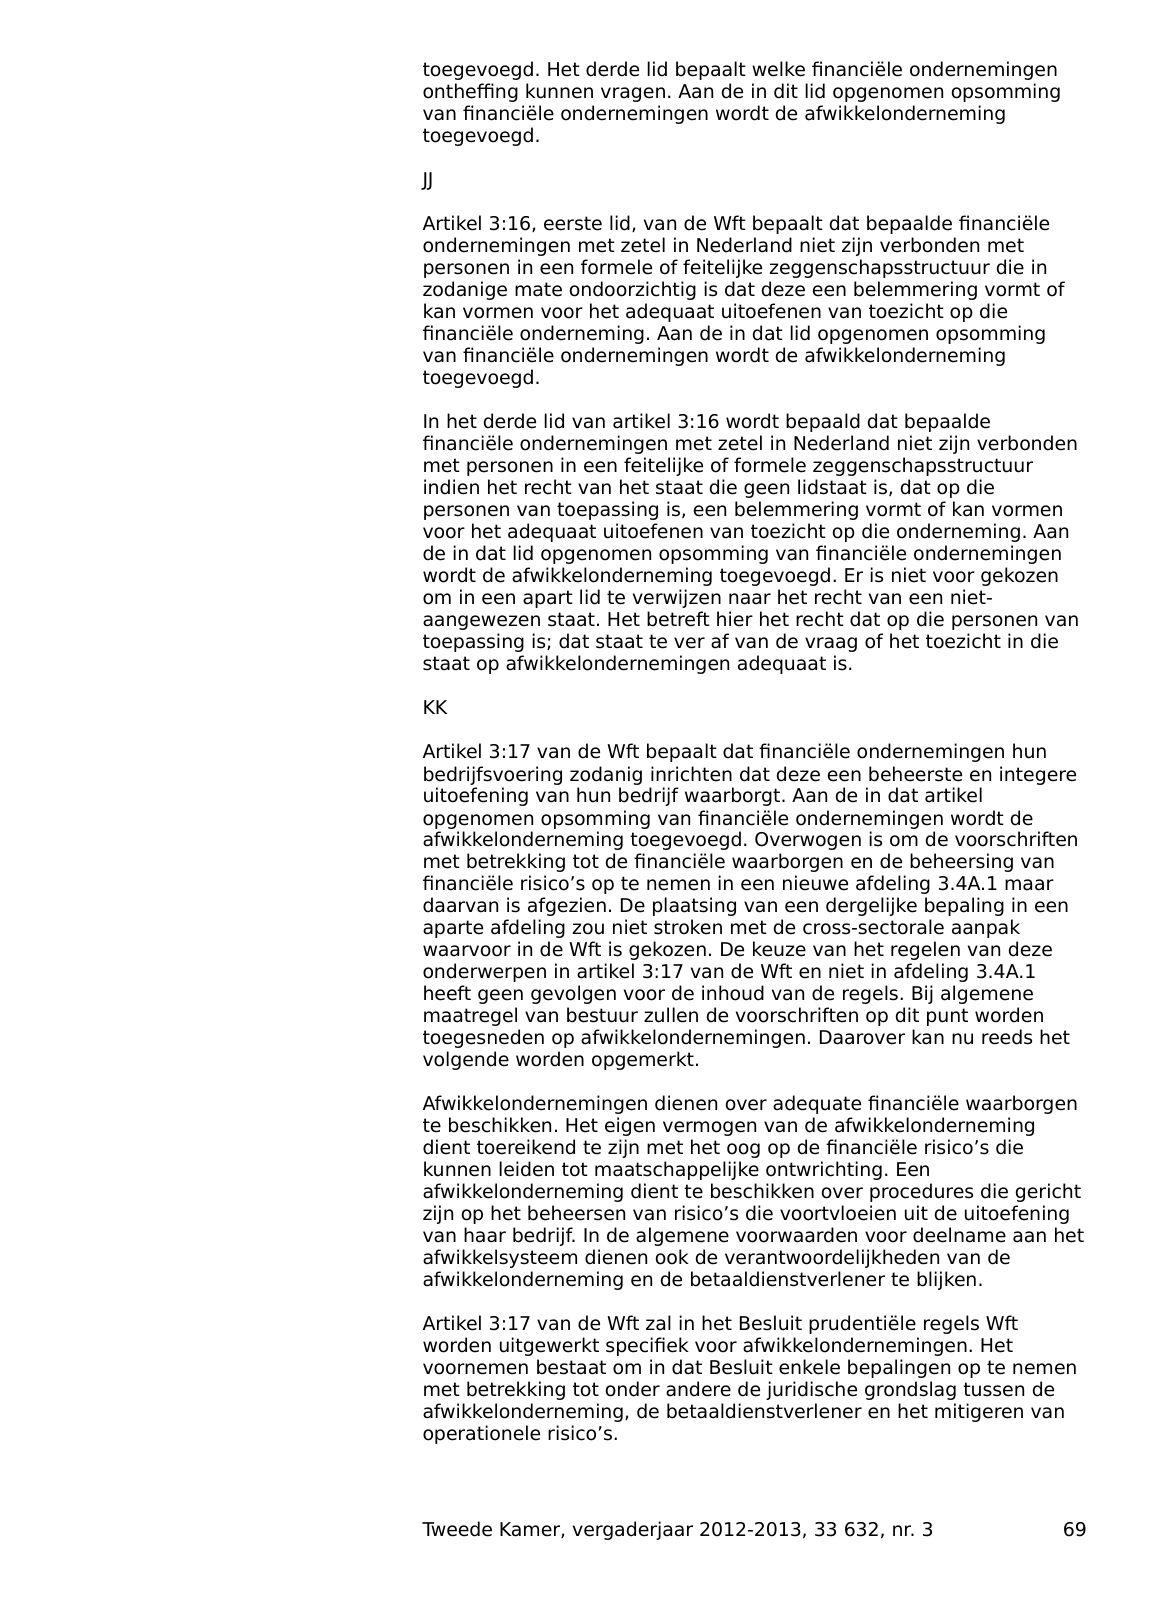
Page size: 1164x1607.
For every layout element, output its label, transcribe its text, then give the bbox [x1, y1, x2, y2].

text Artikel 3:17 van de Wft bepaalt dat financiële ondernemingen hun bedrijfsvoering zodanig inrichten dat deze een beheerste en integere uitoefening van hun bedrijf waarborgt. Aan de in dat artikel opgenomen opsomming van financiële ondernemingen wordt de afwikkelonderneming toegevoegd. Overwogen is om de voorschriften met betrekking tot de financiële waarborgen en de beheersing van financiële risico’s op te nemen in een nieuwe afdeling 3.4A.1 maar daarvan is afgezien. De plaatsing van een dergelijke bepaling in een aparte afdeling zou niet stroken met de cross-sectorale aanpak waarvoor in de Wft is gekozen. De keuze van het regelen van deze onderwerpen in artikel 3:17 van de Wft en niet in afdeling 3.4A.1 heeft geen gevolgen voor de inhoud van de regels. Bij algemene maatregel van bestuur zullen de voorschriften op dit punt worden toegesneden op afwikkelondernemingen. Daarover kan nu reeds het volgende worden opgemerkt. [422, 741, 1087, 1071]
text Artikel 3:16, eerste lid, van de Wft bepaalt dat bepaalde financiële ondernemingen met zetel in Nederland niet zijn verbonden met personen in een formele of feitelijke zeggenschapsstructuur die in zodanige mate ondoorzichtig is dat deze een belemmering vormt of kan vormen voor het adequaat uitoefenen van toezicht op die financiële onderneming. Aan de in dat lid opgenomen opsomming van financiële ondernemingen wordt de afwikkelonderneming toegevoegd. [422, 213, 1087, 389]
text Afwikkelondernemingen dienen over adequate financiële waarborgen te beschikken. Het eigen vermogen van de afwikkelonderneming dient toereikend te zijn met het oog op de financiële risico’s die kunnen leiden tot maatschappelijke ontwrichting. Een afwikkelonderneming dient te beschikken over procedures die gericht zijn op het beheersen van risico’s die voortvloeien uit de uitoefening van haar bedrijf. In de algemene voorwaarden voor deelname aan het afwikkelsysteem dienen ook de verantwoordelijkheden van de afwikkelonderneming en de betaaldienstverlener te blijken. [422, 1093, 1087, 1291]
text Artikel 3:17 van de Wft zal in het Besluit prudentiële regels Wft worden uitgewerkt specifiek voor afwikkelondernemingen. Het voornemen bestaat om in dat Besluit enkele bepalingen op te nemen met betrekking tot onder andere de juridische grondslag tussen de afwikkelonderneming, de betaaldienstverlener en het mitigeren van operationele risico’s. [422, 1313, 1087, 1445]
subtitle KK [422, 697, 1087, 719]
subtitle JJ [422, 169, 1087, 191]
text In het derde lid van artikel 3:16 wordt bepaald dat bepaalde financiële ondernemingen met zetel in Nederland niet zijn verbonden met personen in een feitelijke of formele zeggenschapsstructuur indien het recht van het staat die geen lidstaat is, dat op die personen van toepassing is, een belemmering vormt of kan vormen voor het adequaat uitoefenen van toezicht op die onderneming. Aan de in dat lid opgenomen opsomming van financiële ondernemingen wordt de afwikkelonderneming toegevoegd. Er is niet voor gekozen om in een apart lid te verwijzen naar het recht van een niet-aangewezen staat. Het betreft hier het recht dat op die personen van toepassing is; dat staat te ver af van de vraag of het toezicht in die staat op afwikkelondernemingen adequaat is. [422, 411, 1087, 675]
text toegevoegd. Het derde lid bepaalt welke financiële ondernemingen ontheffing kunnen vragen. Aan de in dit lid opgenomen opsomming van financiële ondernemingen wordt de afwikkelonderneming toegevoegd. [422, 59, 1087, 147]
